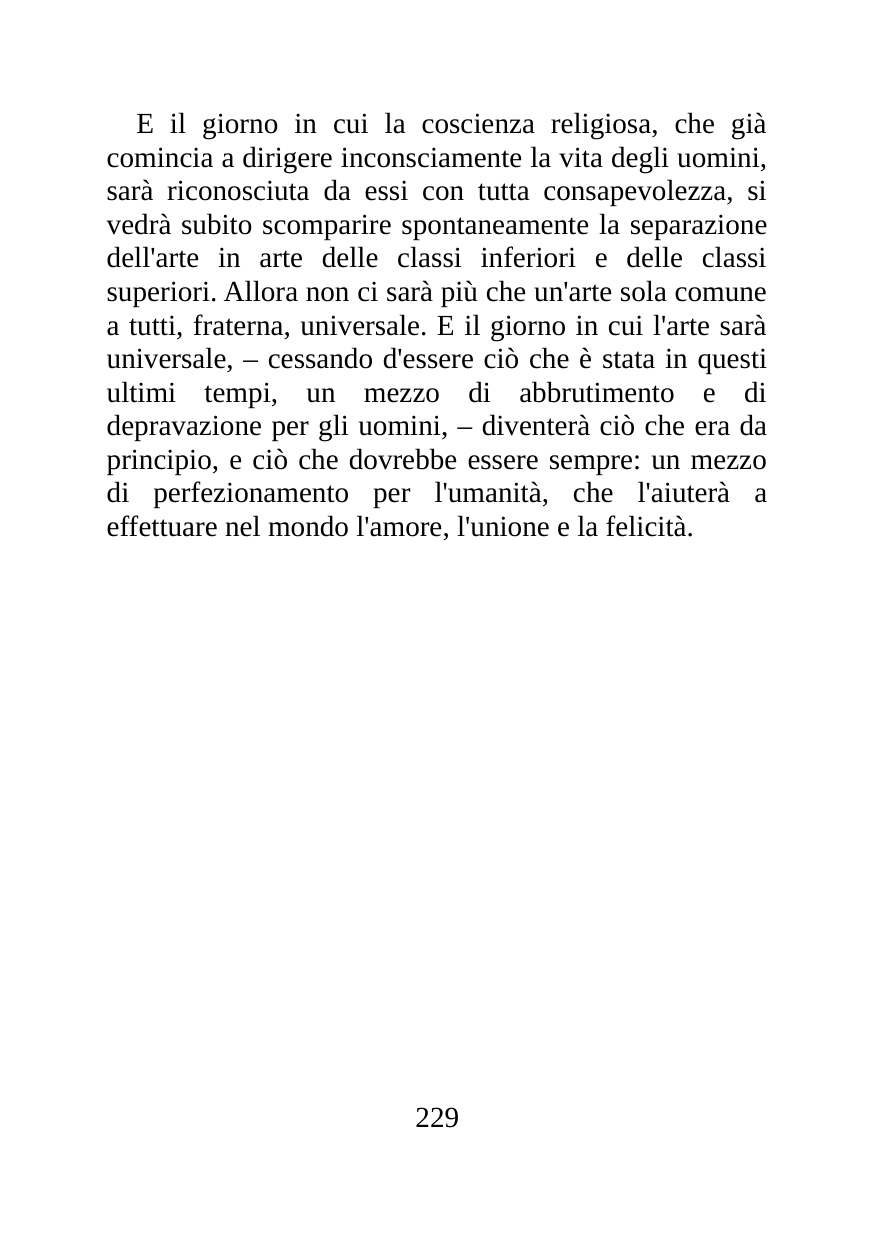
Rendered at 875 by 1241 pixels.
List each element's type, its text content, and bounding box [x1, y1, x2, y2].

text E il giorno in cui la coscienza religiosa, che già comincia a dirigere inconsciamente la vita degli uomini, sarà riconosciuta da essi con tutta consapevolezza, si vedrà subito scomparire spontaneamente la separazione dell'arte in arte delle classi inferiori e delle classi superiori. Allora non ci sarà più che un'arte sola comune a tutti, fraterna, universale. E il giorno in cui l'arte sarà universale, ‒ cessando d'essere ciò che è stata in questi ultimi tempi, un mezzo di abbrutimento e di depravazione per gli uomini, ‒ diventerà ciò che era da principio, e ciò che dovrebbe essere sempre: un mezzo di perfezionamento per l'umanità, che l'aiuterà a effettuare nel mondo l'amore, l'unione e la felicità. [106, 106, 768, 542]
